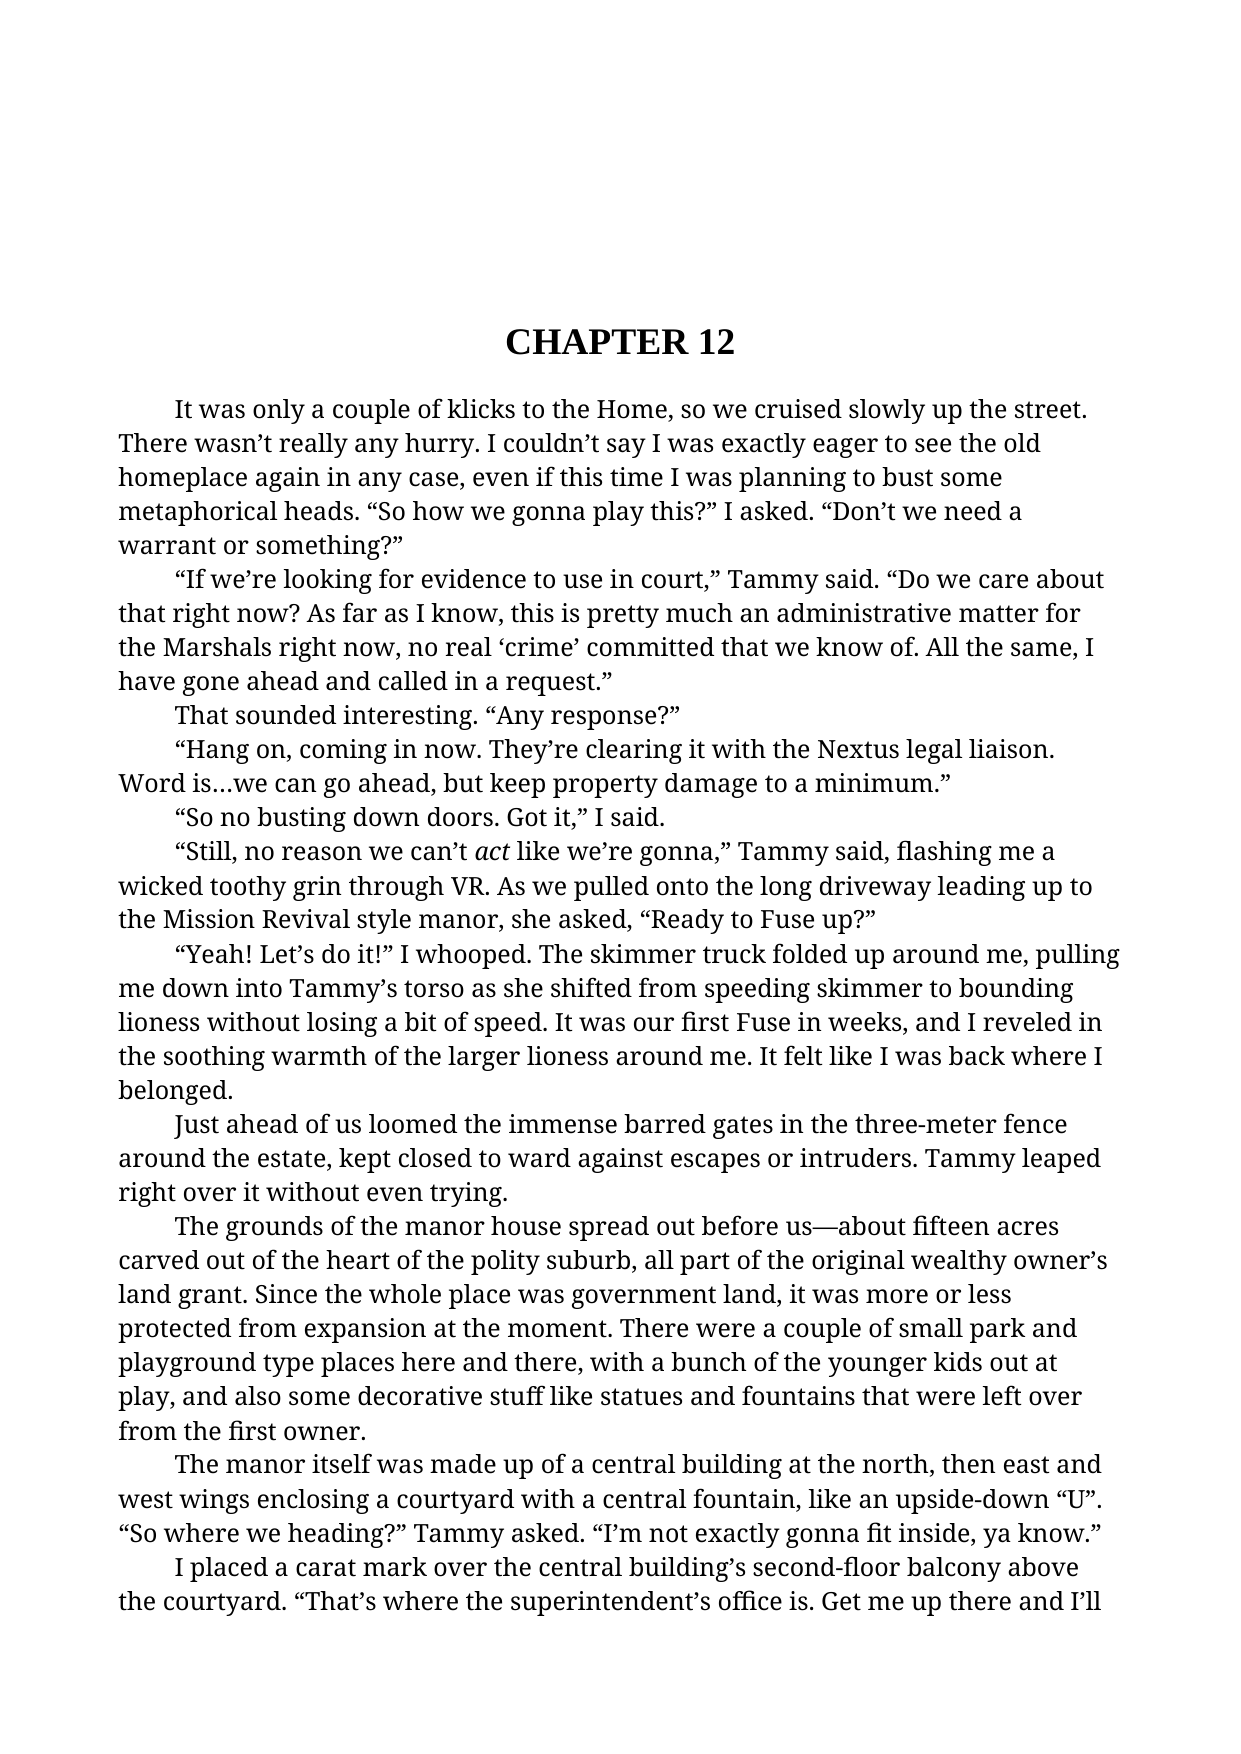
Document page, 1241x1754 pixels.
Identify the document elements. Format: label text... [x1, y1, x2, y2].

text “Yeah! Let’s do it!” I whooped. The skimmer truck folded up around me, pulling me down into Tammy’s torso as she shifted from speeding skimmer to bounding lioness without losing a bit of speed. It was our first Fuse in weeks, and I reveled in the soothing warmth of the larger lioness around me. It felt like I was back where I belonged. [118, 936, 1122, 1107]
text “Still, no reason we can’t act like we’re gonna,” Tammy said, flashing me a wicked toothy grin through VR. As we pulled onto the long driveway leading up to the Mission Revival style manor, she asked, “Ready to Fuse up?” [118, 834, 1122, 936]
text The manor itself was made up of a central building at the north, then east and west wings enclosing a courtyard with a central fountain, like an upside-down “U”. “So where we heading?” Tammy asked. “I’m not exactly gonna fit inside, ya know.” [118, 1447, 1122, 1549]
text It was only a couple of klicks to the Home, so we cruised slowly up the street. There wasn’t really any hurry. I couldn’t say I was exactly eager to see the old homeplace again in any case, even if this time I was planning to bust some metaphorical heads. “So how we gonna play this?” I asked. “Don’t we need a warrant or something?” [118, 391, 1122, 562]
text Just ahead of us loomed the immense barred gates in the three-meter fence around the estate, kept closed to ward against escapes or intruders. Tammy leaped right over it without even trying. [118, 1107, 1122, 1209]
text I placed a carat mark over the central building’s second-floor balcony above the courtyard. “That’s where the superintendent’s office is. Get me up there and I’ll [118, 1549, 1122, 1617]
text That sounded interesting. “Any response?” [118, 698, 1122, 732]
text “So no busting down doors. Got it,” I said. [118, 800, 1122, 834]
text “If we’re looking for evidence to use in court,” Tammy said. “Do we care about that right now? As far as I know, this is pretty much an administrative matter for the Marshals right now, no real ‘crime’ committed that we know of. All the same, I have gone ahead and called in a request.” [118, 562, 1122, 698]
text “Hang on, coming in now. They’re clearing it with the Nextus legal liaison. Word is…we can go ahead, but keep property damage to a minimum.” [118, 732, 1122, 800]
text The grounds of the manor house spread out before us—about fifteen acres carved out of the heart of the polity suburb, all part of the original wealthy owner’s land grant. Since the whole place was government land, it was more or less protected from expansion at the moment. There were a couple of small park and playground type places here and there, with a bunch of the younger kids out at play, and also some decorative stuff like statues and fountains that were left over from the first owner. [118, 1209, 1122, 1447]
text CHAPTER 12 [118, 319, 1122, 362]
